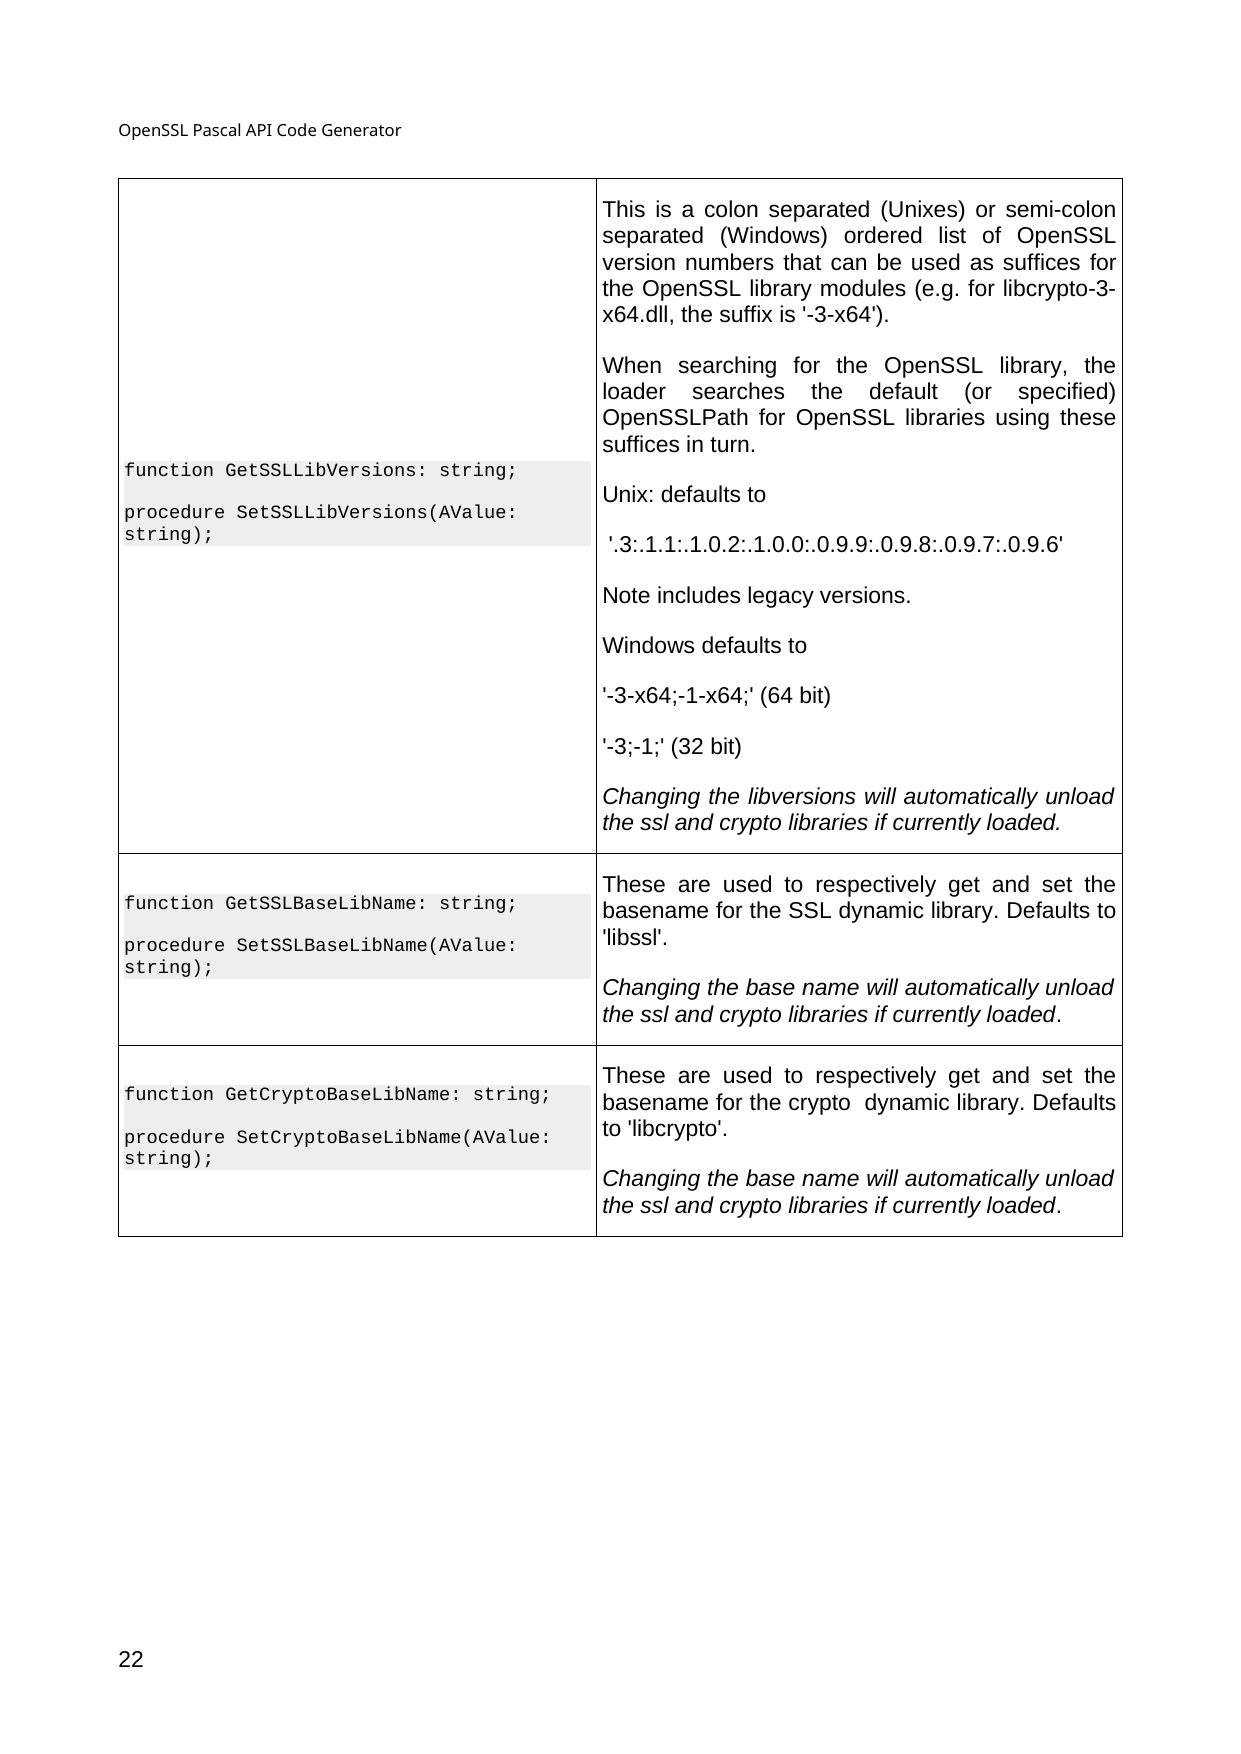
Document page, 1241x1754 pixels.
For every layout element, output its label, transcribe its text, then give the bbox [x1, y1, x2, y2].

table_cell function GetSSLBaseLibName: string; procedure SetSSLBaseLibName(AValue: string); [119, 854, 596, 1044]
table_cell function GetSSLLibVersions: string; procedure SetSSLLibVersions(AValue: string); [119, 179, 596, 853]
table_cell These are used to respectively get and set the basename for the crypto dynamic library. Defaults to 'libcrypto'. Changing the base name will automatically unload the ssl and crypto libraries if currently loaded. [597, 1046, 1122, 1236]
table_cell These are used to respectively get and set the basename for the SSL dynamic library. Defaults to 'libssl'. Changing the base name will automatically unload the ssl and crypto libraries if currently loaded. [597, 854, 1122, 1044]
table_cell function GetCryptoBaseLibName: string; procedure SetCryptoBaseLibName(AValue: string); [119, 1046, 596, 1236]
table_cell This is a colon separated (Unixes) or semi-colon separated (Windows) ordered list of OpenSSL version numbers that can be used as suffices for the OpenSSL library modules (e.g. for libcrypto-3-x64.dll, the suffix is '-3-x64'). When searching for the OpenSSL library, the loader searches the default (or specified) OpenSSLPath for OpenSSL libraries using these suffices in turn. Unix: defaults to '.3:.1.1:.1.0.2:.1.0.0:.0.9.9:.0.9.8:.0.9.7:.0.9.6' Note includes legacy versions. Windows defaults to '-3-x64;-1-x64;' (64 bit) '-3;-1;' (32 bit) Changing the libversions will automatically unload the ssl and crypto libraries if currently loaded. [597, 179, 1122, 853]
